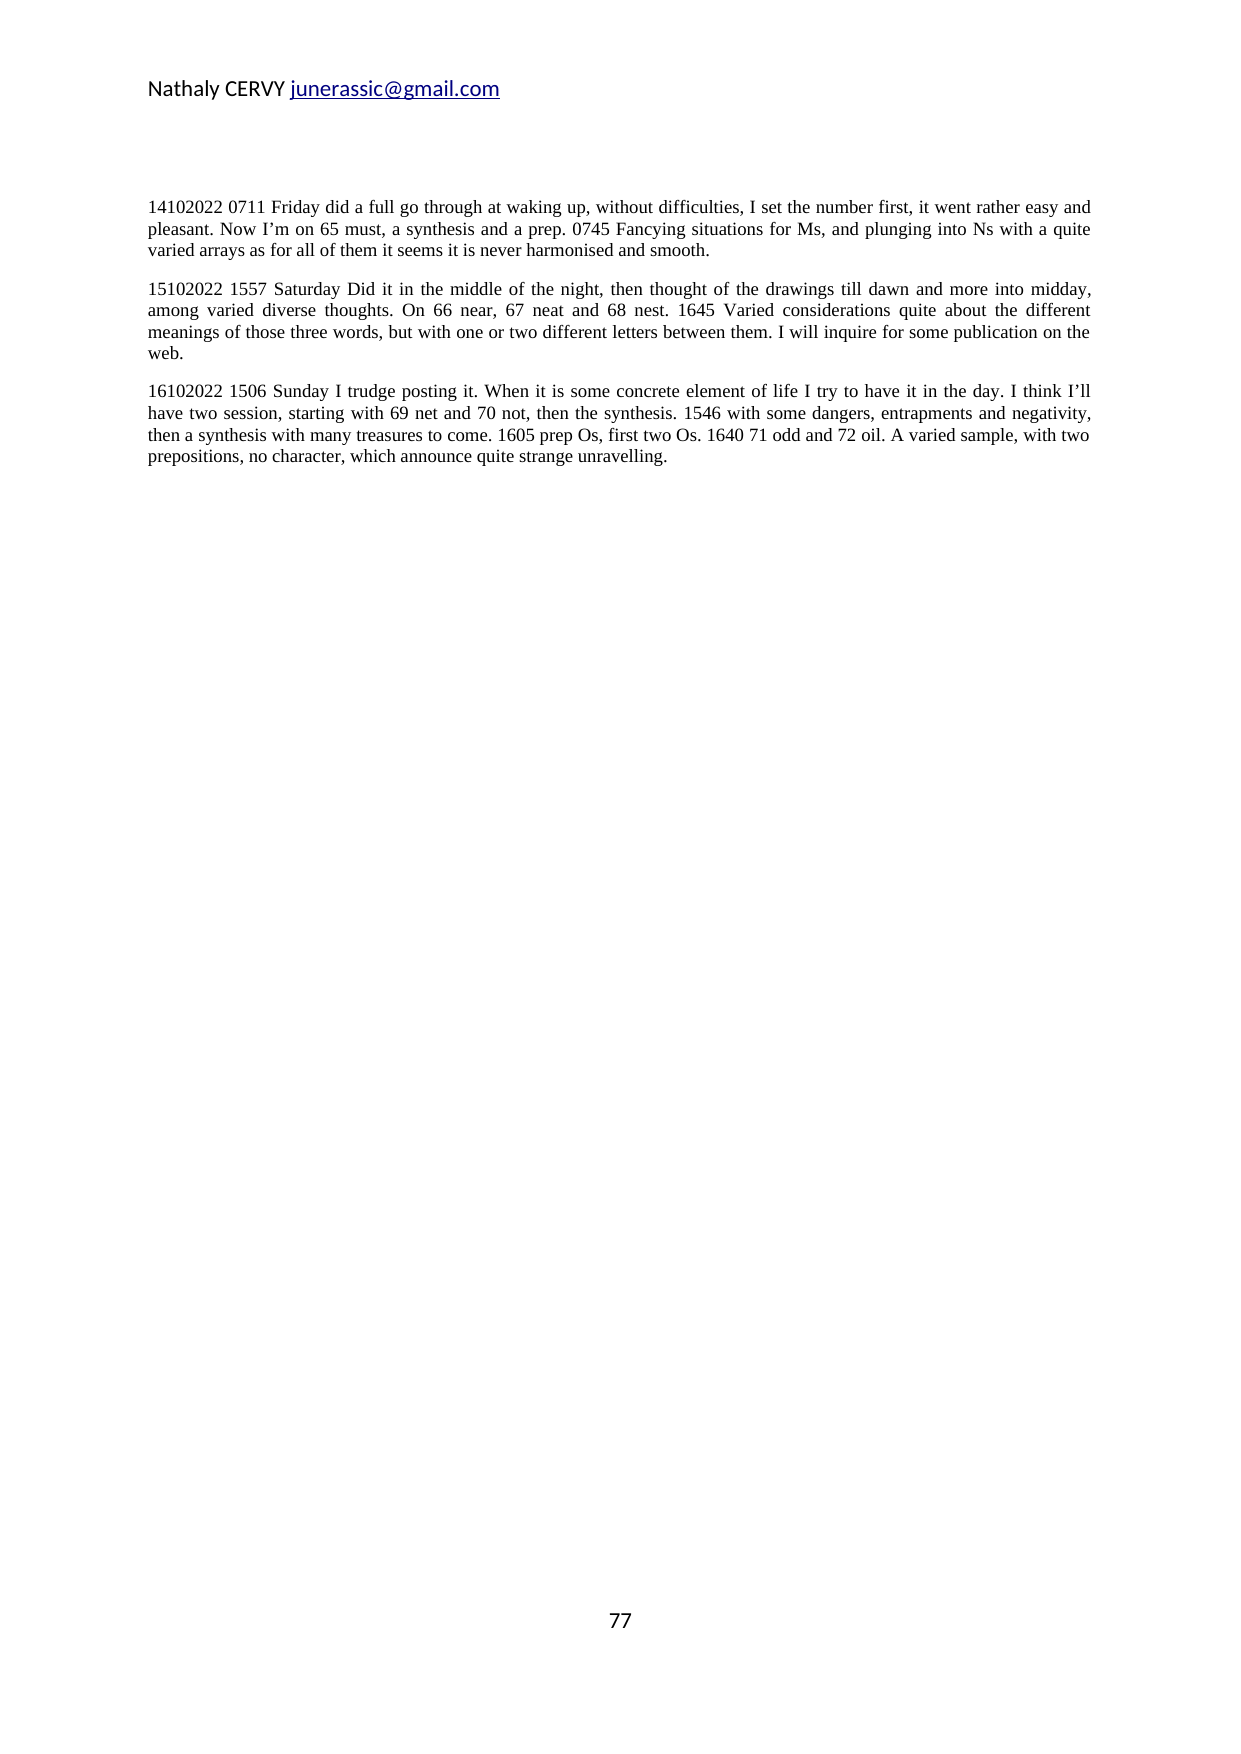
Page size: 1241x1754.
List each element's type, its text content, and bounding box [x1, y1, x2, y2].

text 16102022 1506 Sunday I trudge posting it. When it is some concrete element of life I try to have it in the day. I think I’ll have two session, starting with 69 net and 70 not, then the synthesis. 1546 with some dangers, entrapments and negativity, then a synthesis with many treasures to come. 1605 prep Os, first two Os. 1640 71 odd and 72 oil. A varied sample, with two prepositions, no character, which announce quite strange unravelling. [148, 380, 1093, 467]
text 14102022 0711 Friday did a full go through at waking up, without difficulties, I set the number first, it went rather easy and pleasant. Now I’m on 65 must, a synthesis and a prep. 0745 Fancying situations for Ms, and plunging into Ns with a quite varied arrays as for all of them it seems it is never harmonised and smooth. [148, 196, 1093, 261]
text 15102022 1557 Saturday Did it in the middle of the night, then thought of the drawings till dawn and more into midday, among varied diverse thoughts. On 66 near, 67 neat and 68 nest. 1645 Varied considerations quite about the different meanings of those three words, but with one or two different letters between them. I will inquire for some publication on the web. [148, 277, 1093, 364]
